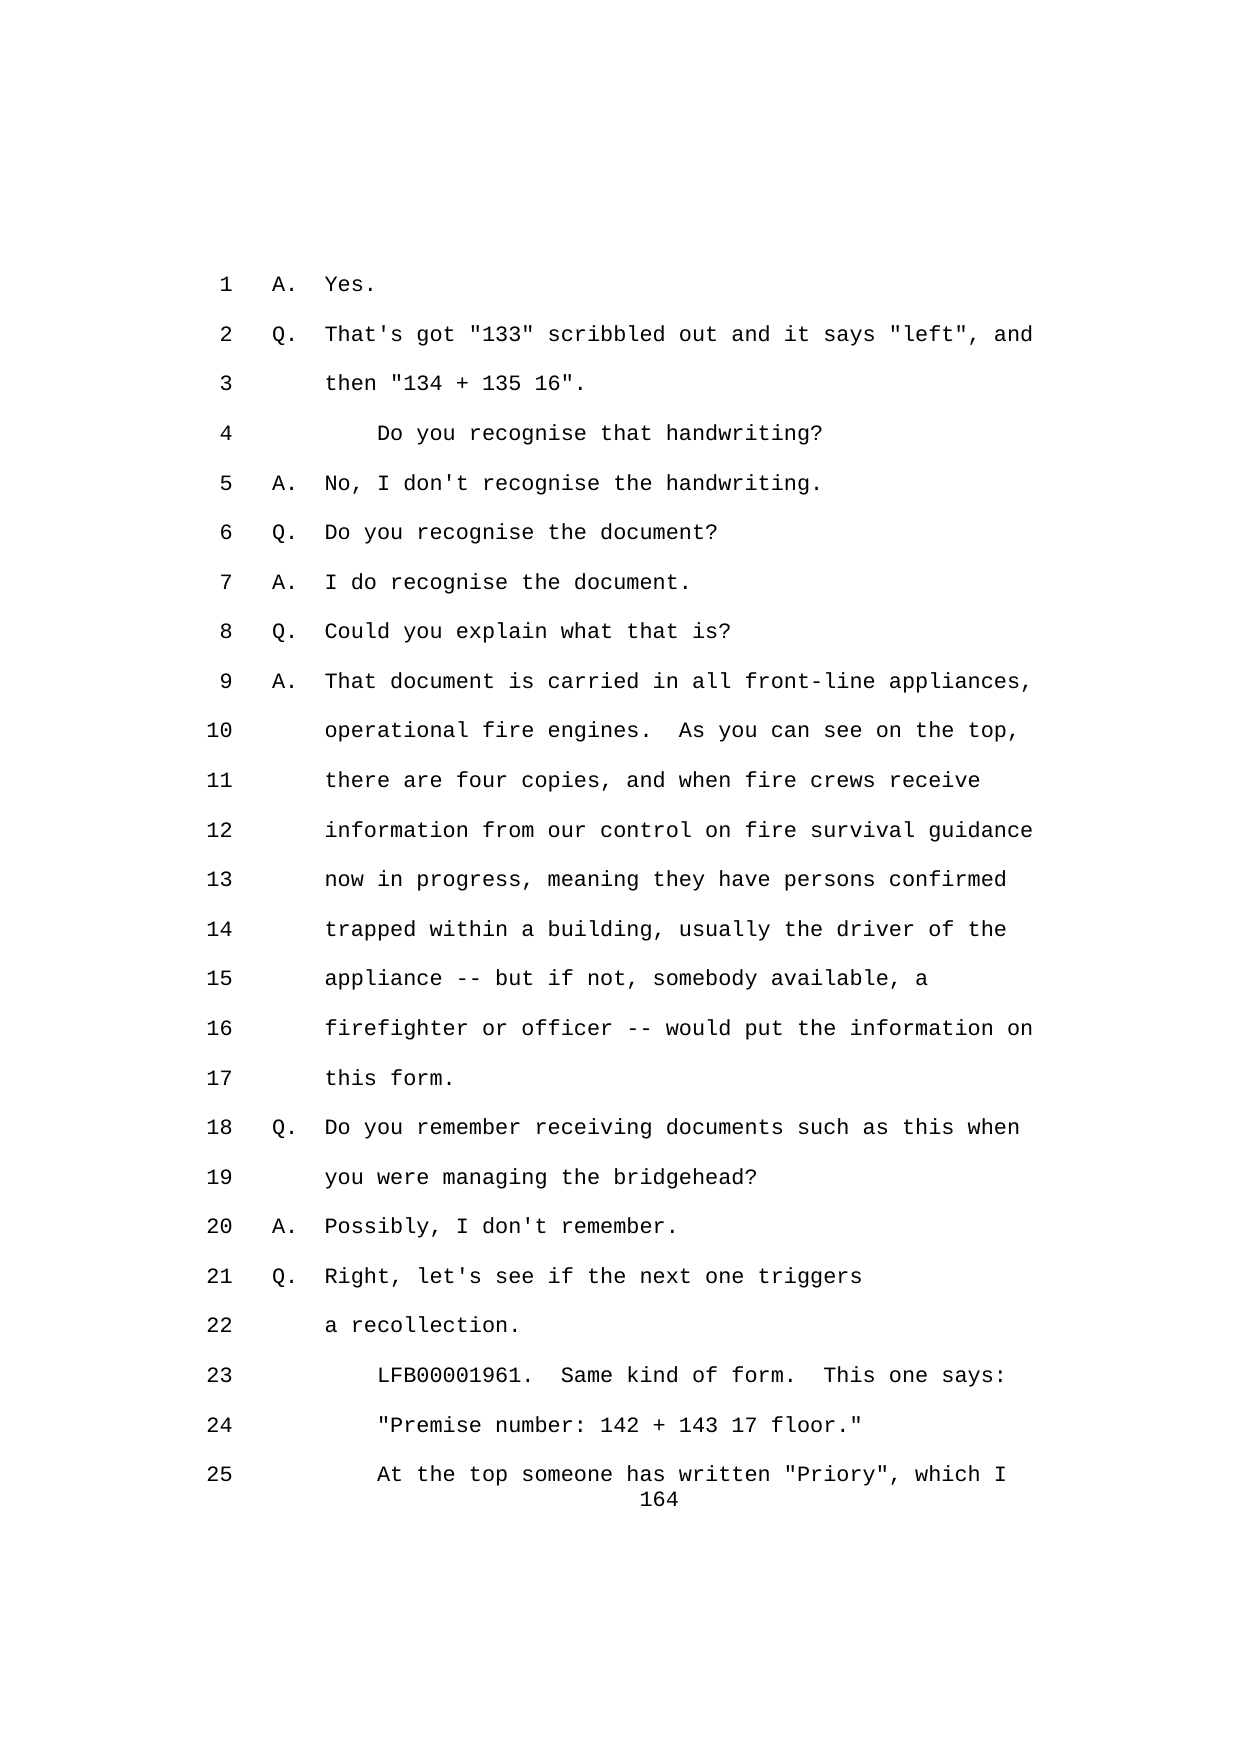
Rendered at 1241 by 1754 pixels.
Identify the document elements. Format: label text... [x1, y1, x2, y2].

text 18 Q. Do you remember receiving documents such as this when [75, 1116, 1165, 1141]
text 16 firefighter or officer -- would put the information on [75, 1017, 1165, 1042]
text 12 information from our control on fire survival guidance [75, 819, 1165, 843]
text 5 A. No, I don't recognise the handwriting. [75, 472, 1165, 496]
text 7 A. I do recognise the document. [75, 571, 1165, 596]
text 17 this form. [75, 1067, 1165, 1091]
text 24 "Premise number: 142 + 143 17 floor." [75, 1414, 1165, 1438]
text 6 Q. Do you recognise the document? [75, 521, 1165, 546]
text 164 [75, 1488, 1165, 1513]
text 14 trapped within a building, usually the driver of the [75, 918, 1165, 943]
text 10 operational fire engines. As you can see on the top, [75, 719, 1165, 744]
text 4 Do you recognise that handwriting? [75, 422, 1165, 447]
text 23 LFB00001961. Same kind of form. This one says: [75, 1364, 1165, 1389]
text 9 A. That document is carried in all front-line appliances, [75, 670, 1165, 695]
text 15 appliance -- but if not, somebody available, a [75, 967, 1165, 992]
text 11 there are four copies, and when fire crews receive [75, 769, 1165, 794]
text 22 a recollection. [75, 1314, 1165, 1339]
text 1 A. Yes. [75, 273, 1165, 298]
text 19 you were managing the bridgehead? [75, 1166, 1165, 1191]
text 20 A. Possibly, I don't remember. [75, 1215, 1165, 1240]
text 8 Q. Could you explain what that is? [75, 620, 1165, 645]
text 3 then "134 + 135 16". [75, 372, 1165, 397]
text 13 now in progress, meaning they have persons confirmed [75, 868, 1165, 893]
text 2 Q. That's got "133" scribbled out and it says "left", and [75, 323, 1165, 348]
text 21 Q. Right, let's see if the next one triggers [75, 1265, 1165, 1290]
text 25 At the top someone has written "Priory", which I [75, 1463, 1165, 1488]
